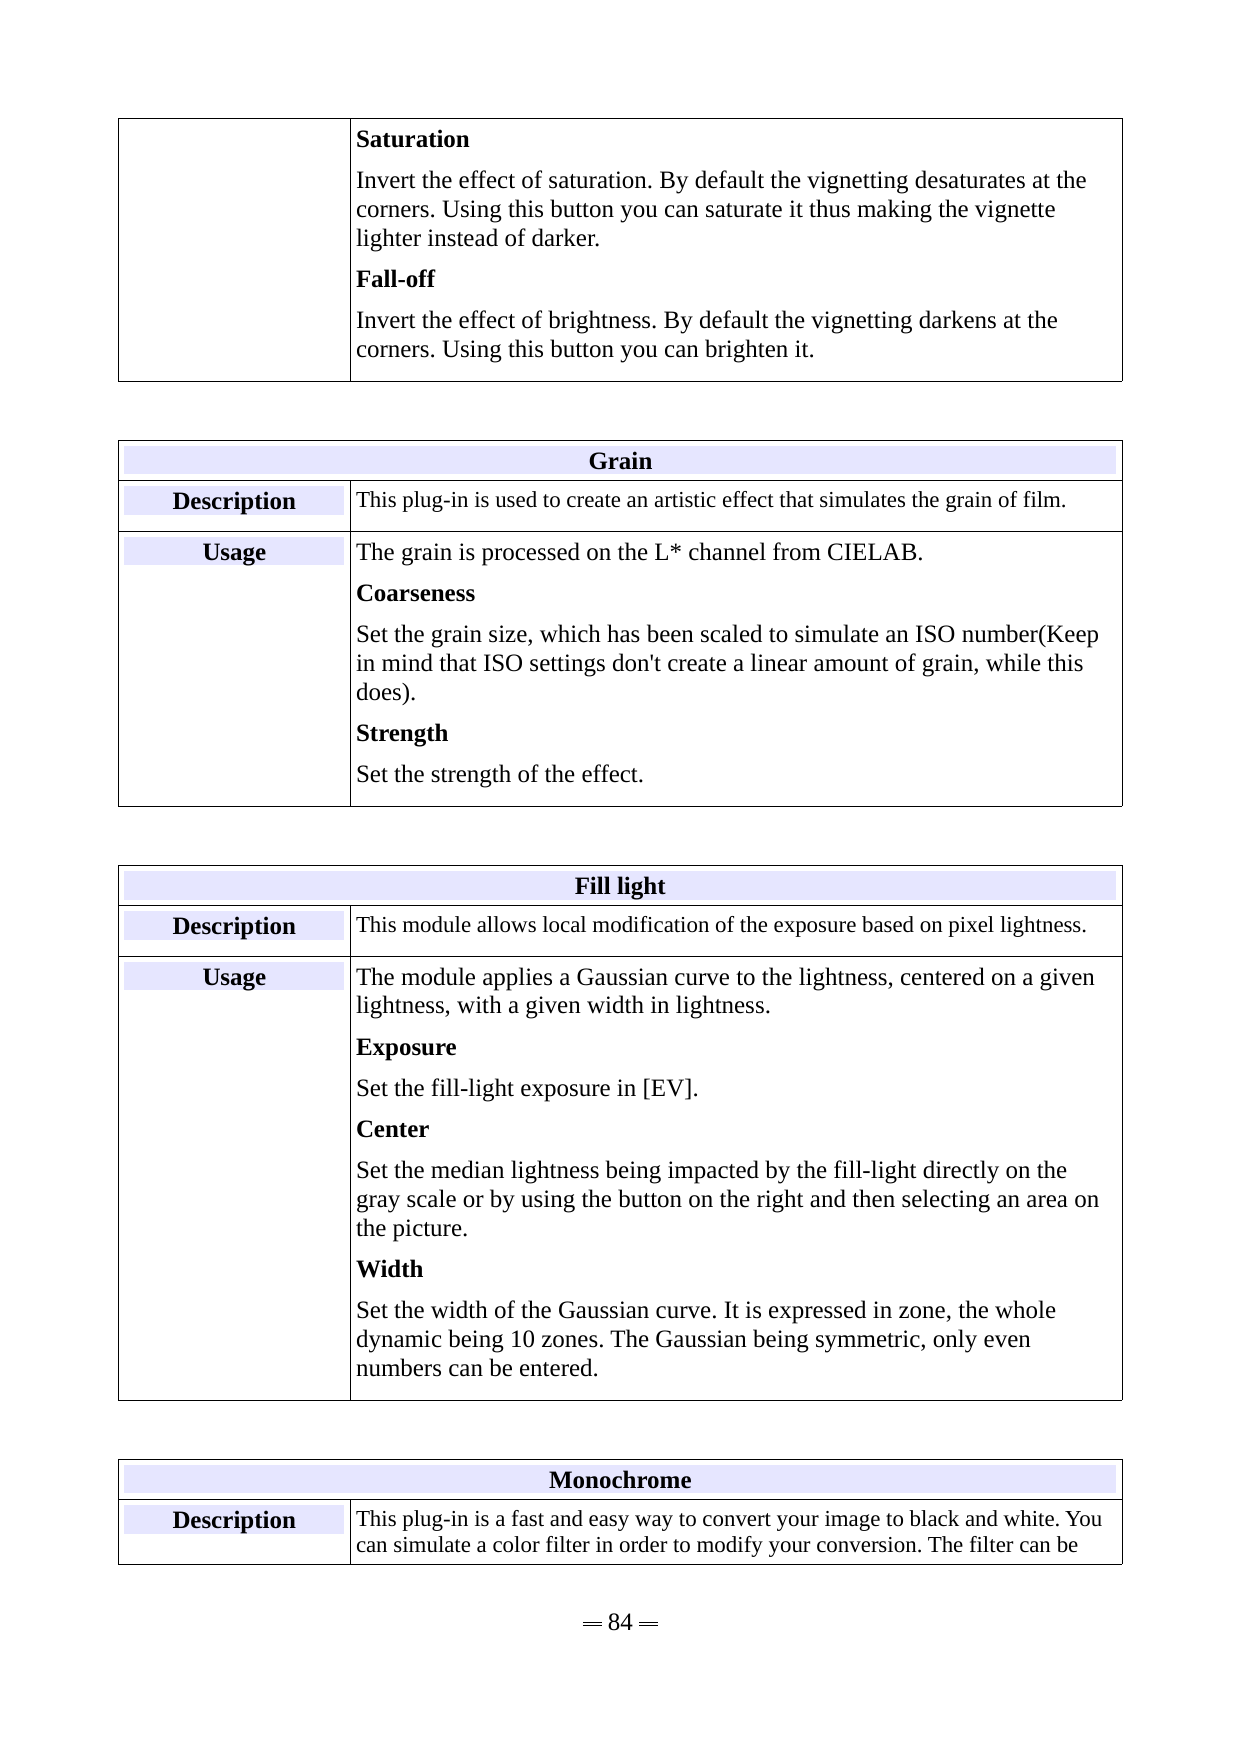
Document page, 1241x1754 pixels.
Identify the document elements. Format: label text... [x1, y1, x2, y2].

table_header Grain [119, 441, 1122, 480]
table_header Fill light [119, 866, 1122, 905]
table_cell This plug-in is a fast and easy way to convert your image to black and white. You can simulate a color filter in order to modify your conversion. The filter can be [351, 1500, 1122, 1563]
table_cell Saturation Invert the effect of saturation. By default the vignetting desaturates at the corners. Using this button you can saturate it thus making the vignette lighter instead of darker. Fall-off Invert the effect of brightness. By default the vignetting darkens at the corners. Using this button you can brighten it. [351, 119, 1122, 381]
table_header Monochrome [119, 1460, 1122, 1499]
table_cell The module applies a Gaussian curve to the lightness, centered on a given lightness, with a given width in lightness. Exposure Set the fill-light exposure in [EV]. Center Set the median lightness being impacted by the fill-light directly on the gray scale or by using the button on the right and then selecting an area on the picture. Width Set the width of the Gaussian curve. It is expressed in zone, the whole dynamic being 10 zones. The Gaussian being symmetric, only even numbers can be entered. [351, 957, 1122, 1400]
table_cell Usage [119, 957, 350, 1400]
table_cell This module allows local modification of the exposure based on pixel lightness. [351, 906, 1122, 956]
table_cell The grain is processed on the L* channel from CIELAB. Coarseness Set the grain size, which has been scaled to simulate an ISO number(Keep in mind that ISO settings don't create a linear amount of grain, while this does). Strength Set the strength of the effect. [351, 532, 1122, 806]
table_cell This plug-in is used to create an artistic effect that simulates the grain of film. [351, 481, 1122, 531]
table_cell [119, 119, 350, 381]
table_cell Description [119, 481, 350, 531]
table_cell Usage [119, 532, 350, 806]
table_cell Description [119, 906, 350, 956]
table_cell Description [119, 1500, 350, 1563]
